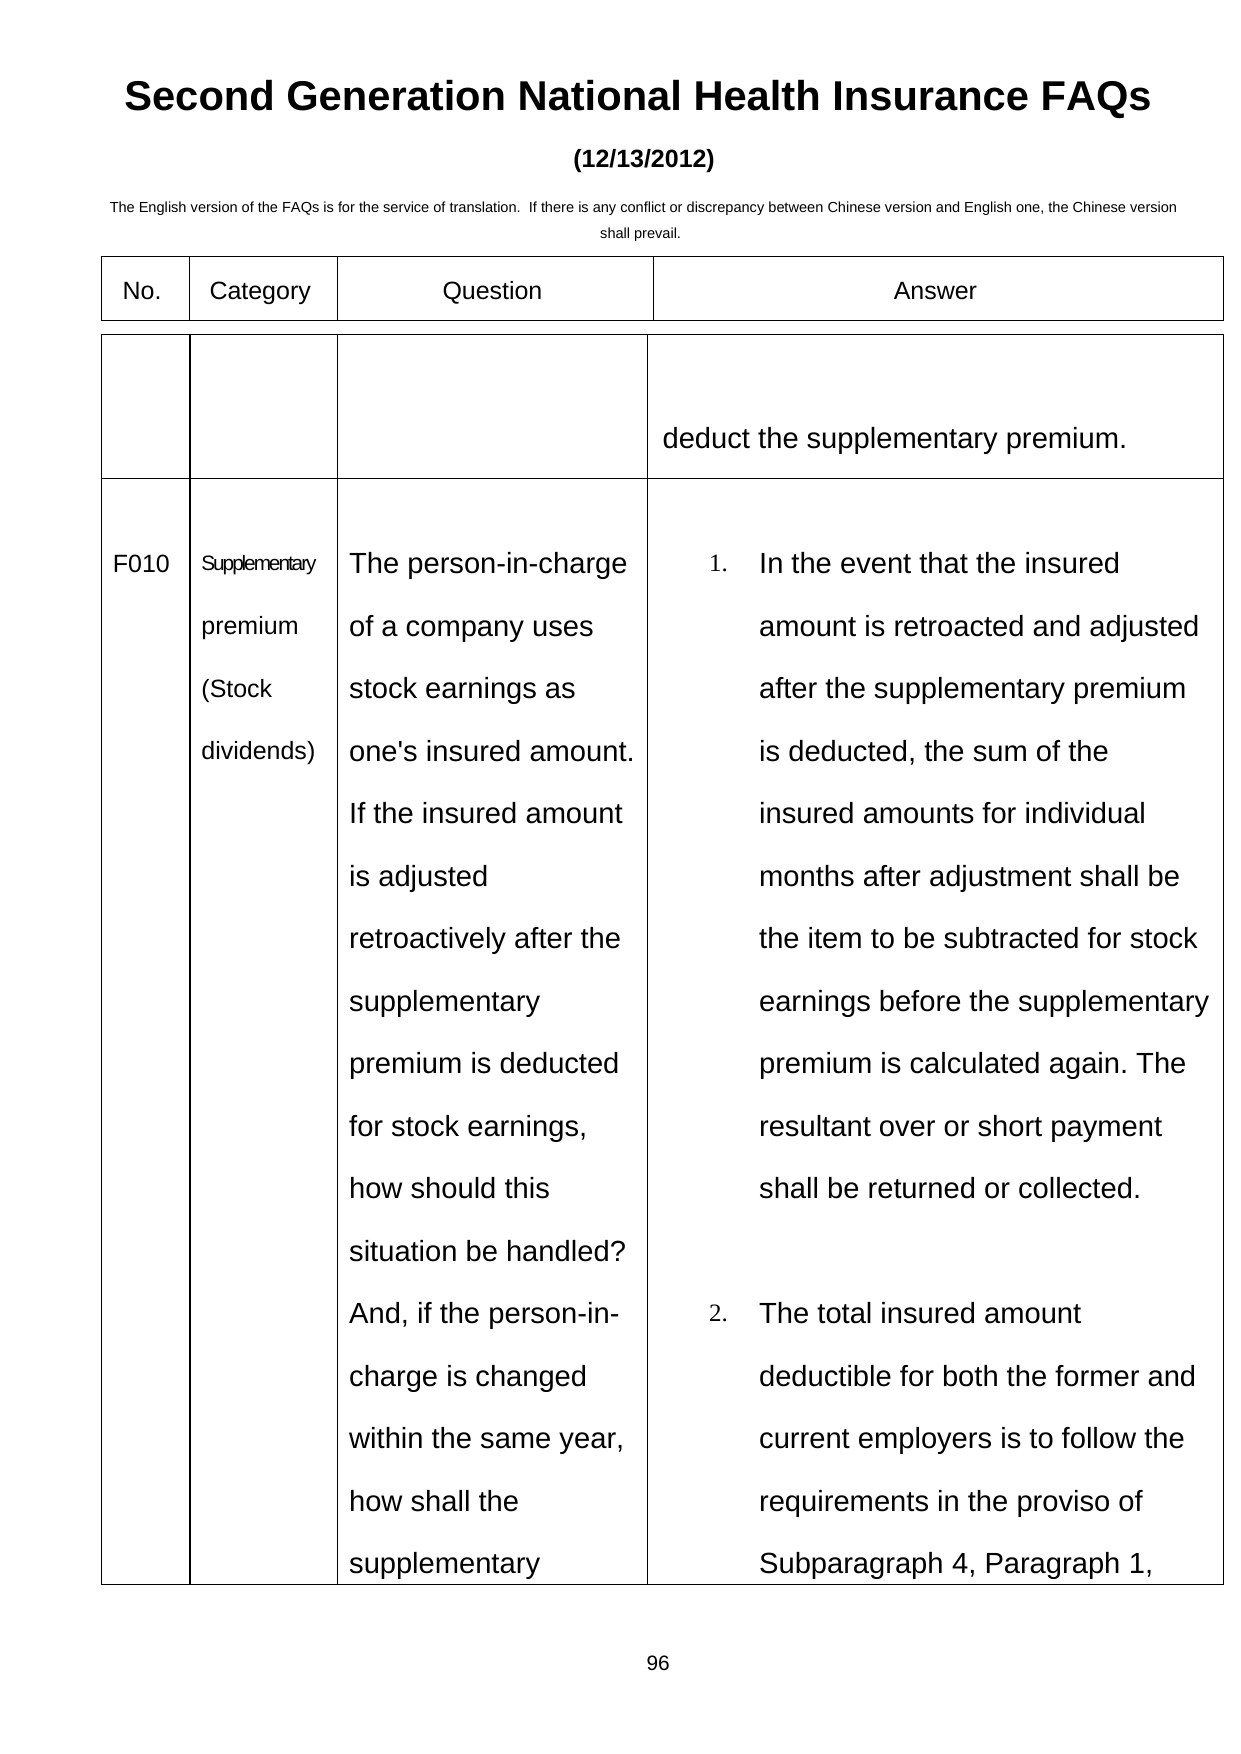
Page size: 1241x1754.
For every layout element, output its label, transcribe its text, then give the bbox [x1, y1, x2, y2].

table_cell F010 [102, 479, 189, 1584]
table_cell [191, 335, 337, 477]
table_cell deduct the supplementary premium. [648, 335, 1223, 477]
table_cell In the event that the insured amount is retroacted and adjusted after the supplementary premium is deducted, the sum of the insured amounts for individual months after adjustment shall be the item to be subtracted for stock earnings before the supplementary premium is calculated again. The resultant over or short payment shall be returned or collected. The total insured amount deductible for both the former and current employers is to follow the requirements in the proviso of Subparagraph 4, Paragraph 1, [648, 479, 1223, 1584]
table_cell The person-in-charge of a company uses stock earnings as one's insured amount. If the insured amount is adjusted retroactively after the supplementary premium is deducted for stock earnings, how should this situation be handled? And, if the person-in-charge is changed within the same year, how shall the supplementary [338, 479, 647, 1584]
table_cell Supplementary premium (Stock dividends) [191, 479, 337, 1584]
table_cell [338, 335, 647, 477]
table_cell [102, 335, 189, 477]
